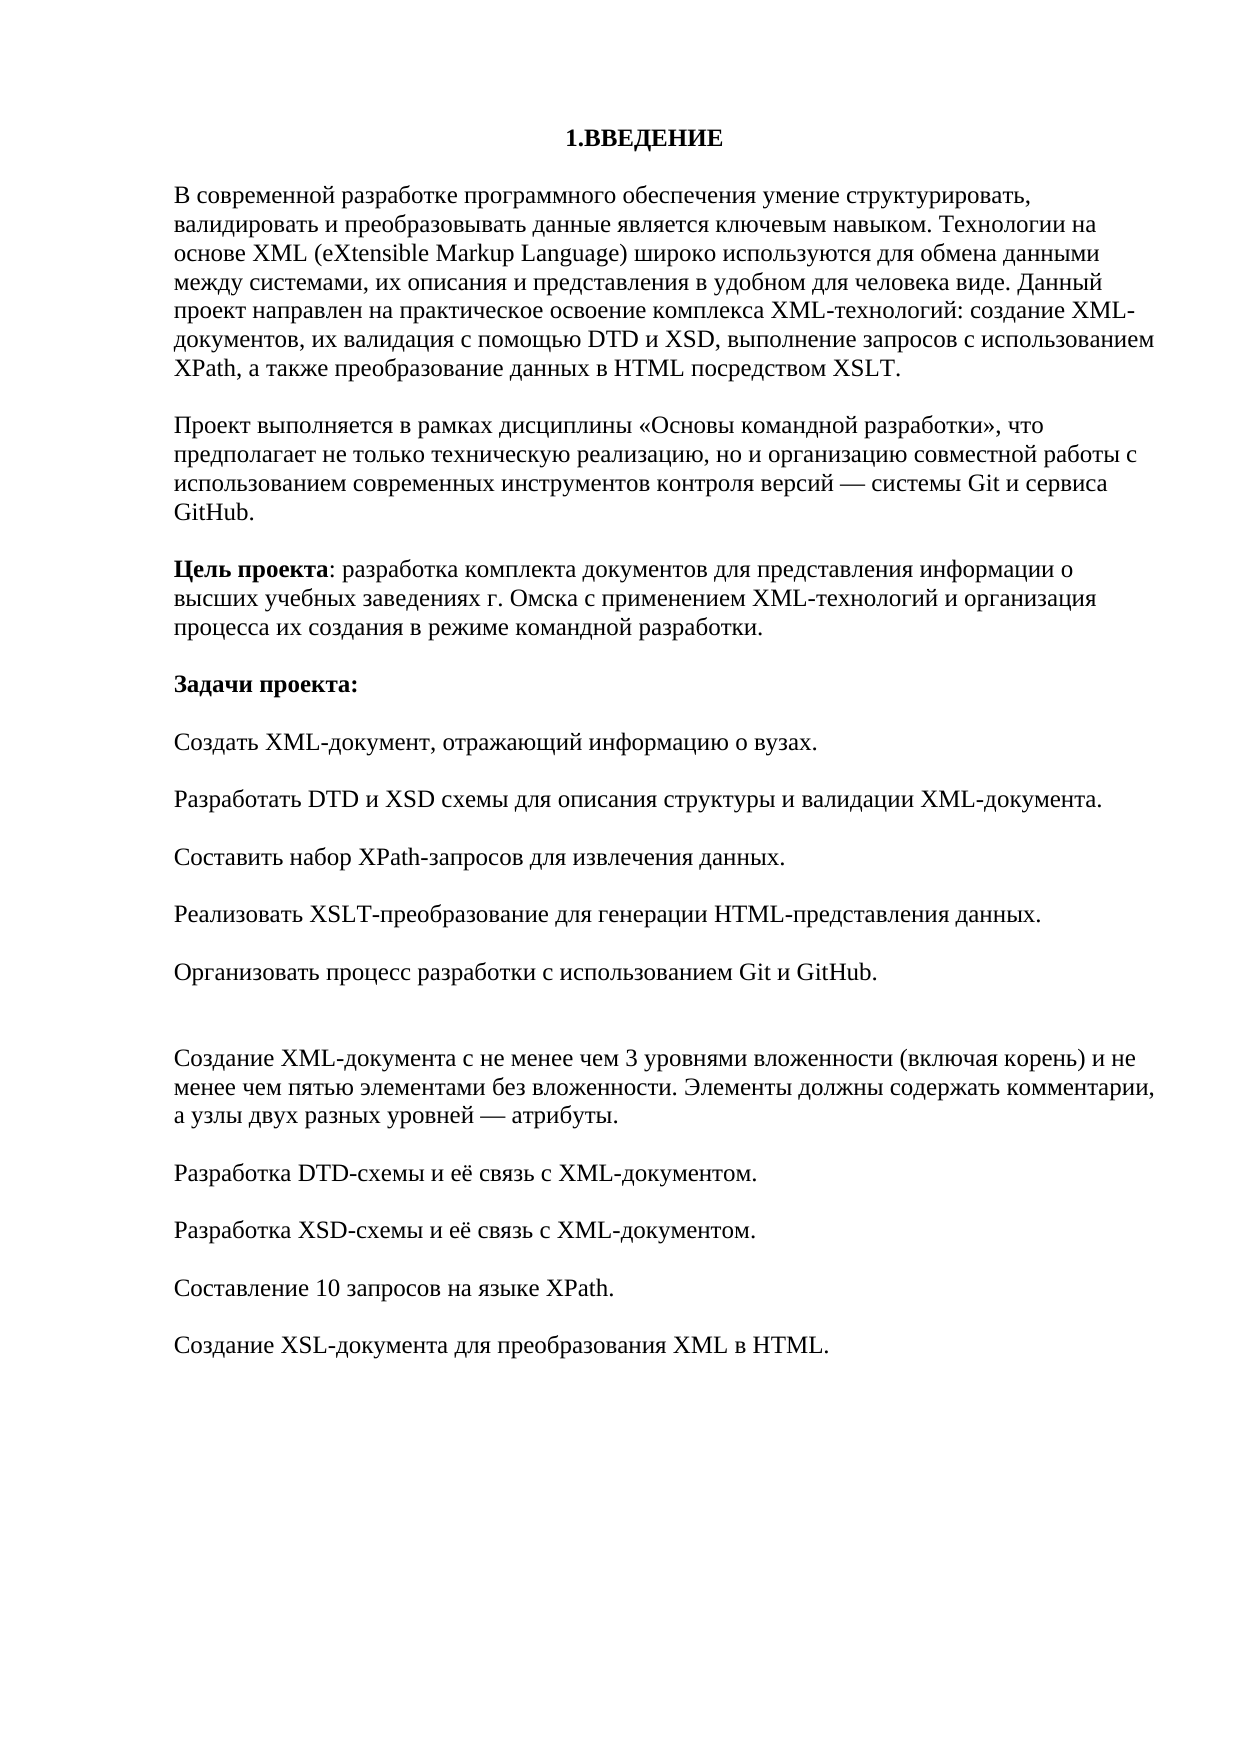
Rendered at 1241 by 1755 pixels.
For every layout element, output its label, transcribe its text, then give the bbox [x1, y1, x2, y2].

text Составление 10 запросов на языке XPath. [173, 1273, 1156, 1302]
text Реализовать XSLT-преобразование для генерации HTML-представления данных. [173, 899, 1156, 928]
text Разработка DTD-схемы и её связь с XML-документом. [173, 1158, 1156, 1187]
text Создание XML-документа с не менее чем 3 уровнями вложенности (включая корень) и не менее чем пятью элементами без вложенности. Элементы должны содержать комментарии, а узлы двух разных уровней — атрибуты. [173, 1043, 1156, 1129]
text Создание XSL-документа для преобразования XML в HTML. [173, 1330, 1156, 1359]
text Разработать DTD и XSD схемы для описания структуры и валидации XML-документа. [173, 784, 1156, 813]
text Разработка XSD-схемы и её связь с XML-документом. [173, 1215, 1156, 1244]
text Цель проекта: разработка комплекта документов для представления информации о высших учебных заведениях г. Омска с применением XML-технологий и организация процесса их создания в режиме командной разработки. [173, 554, 1156, 640]
text Создать XML-документ, отражающий информацию о вузах. [173, 727, 1156, 755]
text Проект выполняется в рамках дисциплины «Основы командной разработки», что предполагает не только техническую реализацию, но и организацию совместной работы с использованием современных инструментов контроля версий — системы Git и сервиса GitHub. [173, 410, 1156, 525]
text Задачи проекта: [173, 669, 1156, 698]
text Составить набор XPath-запросов для извлечения данных. [173, 842, 1156, 870]
text В современной разработке программного обеспечения умение структурировать, валидировать и преобразовывать данные является ключевым навыком. Технологии на основе XML (eXtensible Markup Language) широко используются для обмена данными между системами, их описания и представления в удобном для человека виде. Данный проект направлен на практическое освоение комплекса XML-технологий: создание XML-документов, их валидация с помощью DTD и XSD, выполнение запросов с использованием XPath, а также преобразование данных в HTML посредством XSLT. [173, 180, 1156, 382]
text 1.ВВЕДЕНИЕ [133, 123, 1156, 152]
text Организовать процесс разработки с использованием Git и GitHub. [173, 957, 1156, 985]
